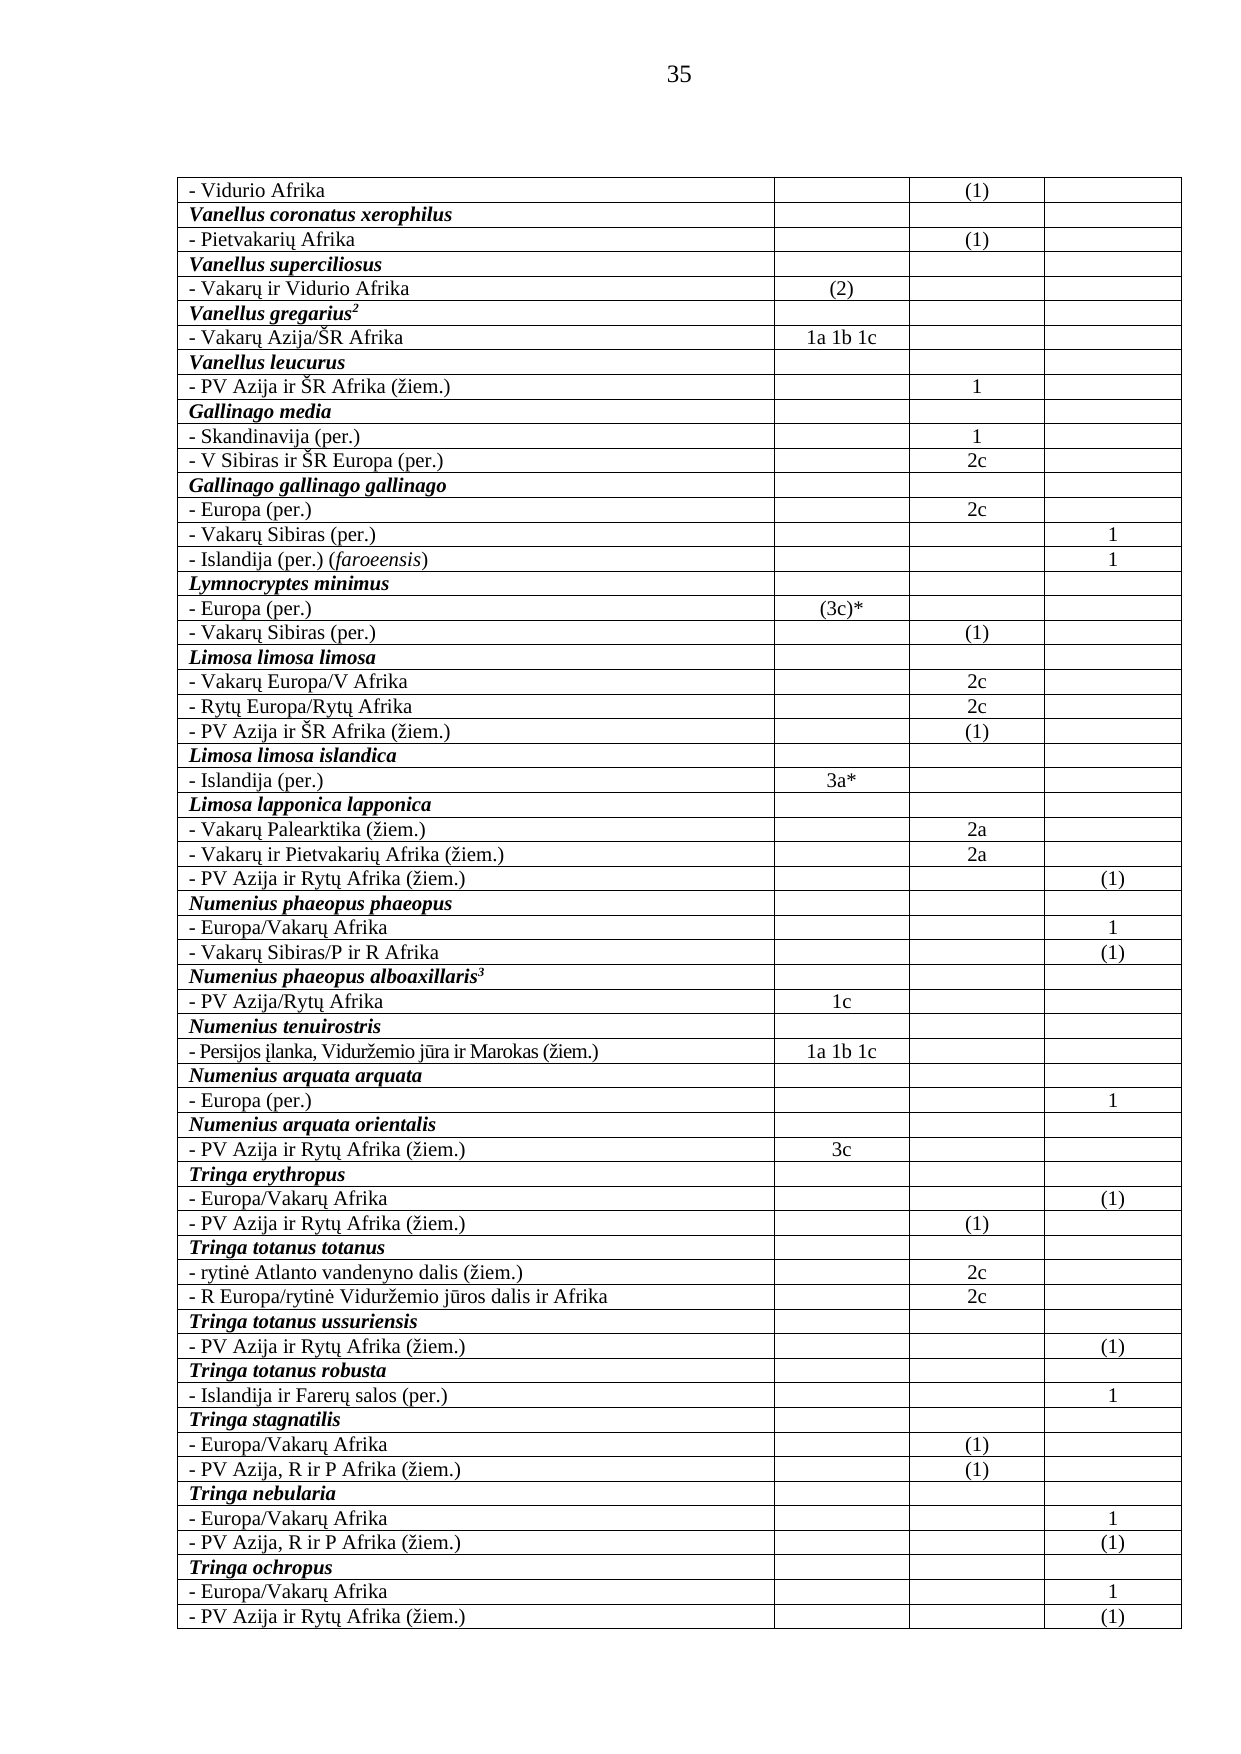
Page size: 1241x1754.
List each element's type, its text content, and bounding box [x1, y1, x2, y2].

table_cell [775, 965, 909, 988]
table_cell [910, 1236, 1044, 1259]
table_cell [1045, 572, 1181, 595]
table_cell [910, 1334, 1044, 1358]
table_cell 1 [1045, 1506, 1181, 1530]
table_cell - PV Azija, R ir P Afrika (žiem.) [178, 1531, 774, 1554]
table_cell - V Sibiras ir ŠR Europa (per.) [178, 449, 774, 472]
table_cell [775, 1211, 909, 1235]
table_cell [775, 1187, 909, 1210]
table_cell 2a [910, 842, 1044, 866]
table_cell [1045, 695, 1181, 718]
table_cell [775, 1433, 909, 1456]
table_cell [775, 1383, 909, 1407]
table_cell [1045, 842, 1181, 866]
table_cell Gallinago media [178, 400, 774, 423]
table_cell 1 [1045, 916, 1181, 939]
table_cell [1045, 350, 1181, 374]
table_cell [1045, 793, 1181, 816]
table_cell [775, 572, 909, 595]
table_cell - PV Azija ir Rytų Afrika (žiem.) [178, 867, 774, 890]
table_cell - Vakarų ir Pietvakarių Afrika (žiem.) [178, 842, 774, 866]
table_cell [1045, 1555, 1181, 1579]
table_cell [775, 449, 909, 472]
table_cell [1045, 1162, 1181, 1186]
table_cell [775, 1334, 909, 1358]
table_cell [1045, 670, 1181, 693]
table_cell - Persijos įlanka, Viduržemio jūra ir Marokas (žiem.) [178, 1039, 774, 1063]
table_cell [910, 916, 1044, 939]
table_cell 1a 1b 1c [775, 1039, 909, 1063]
table_cell Vanellus superciliosus [178, 252, 774, 276]
table_cell [910, 867, 1044, 890]
table_cell [910, 1482, 1044, 1505]
table_cell [910, 252, 1044, 276]
table_cell [910, 1383, 1044, 1407]
table_cell (1) [910, 621, 1044, 644]
table_cell - Pietvakarių Afrika [178, 228, 774, 251]
table_cell 2c [910, 695, 1044, 718]
table_cell (1) [1045, 867, 1181, 890]
table_cell [910, 473, 1044, 497]
table_cell - Vakarų Azija/ŠR Afrika [178, 326, 774, 349]
table_cell [1045, 1260, 1181, 1284]
table_cell [775, 842, 909, 866]
table_cell [1045, 1113, 1181, 1136]
table_cell [910, 1113, 1044, 1136]
table_cell Limosa limosa limosa [178, 645, 774, 669]
table_cell [1045, 375, 1181, 398]
table_cell [775, 670, 909, 693]
table_cell - Islandija ir Farerų salos (per.) [178, 1383, 774, 1407]
table_cell [1045, 1064, 1181, 1087]
table_cell [775, 793, 909, 816]
table_cell [775, 301, 909, 325]
table_cell [775, 1236, 909, 1259]
table_cell [775, 400, 909, 423]
table_cell 2a [910, 818, 1044, 841]
table_cell 1a 1b 1c [775, 326, 909, 349]
table_cell [1045, 1457, 1181, 1481]
table_cell [775, 1506, 909, 1530]
table_cell [910, 1580, 1044, 1603]
table_cell [910, 744, 1044, 767]
table_cell Tringa nebularia [178, 1482, 774, 1505]
table_cell Numenius tenuirostris [178, 1014, 774, 1038]
table_cell - Europa (per.) [178, 596, 774, 620]
table_cell [1045, 326, 1181, 349]
table_cell (1) [910, 719, 1044, 743]
table_cell - Vakarų Sibiras (per.) [178, 523, 774, 546]
table_cell [1045, 1359, 1181, 1382]
table_cell [775, 1580, 909, 1603]
table_cell [1045, 252, 1181, 276]
table_cell [1045, 768, 1181, 792]
table_cell [1045, 498, 1181, 521]
table_cell [910, 301, 1044, 325]
table_cell [910, 1408, 1044, 1431]
table_cell [910, 940, 1044, 964]
table_cell [910, 277, 1044, 300]
table_cell [1045, 596, 1181, 620]
table_cell 3c [775, 1138, 909, 1161]
table_cell 1 [1045, 547, 1181, 571]
table_cell [1045, 1310, 1181, 1333]
table_cell (1) [910, 1457, 1044, 1481]
table_cell (1) [910, 178, 1044, 202]
table_cell [910, 1138, 1044, 1161]
table_cell - PV Azija, R ir P Afrika (žiem.) [178, 1457, 774, 1481]
table_cell [775, 867, 909, 890]
table_cell [775, 1260, 909, 1284]
table_cell - Vakarų Sibiras (per.) [178, 621, 774, 644]
table_cell [775, 228, 909, 251]
table_cell Tringa erythropus [178, 1162, 774, 1186]
table_cell (1) [1045, 1605, 1181, 1628]
table_cell [910, 1359, 1044, 1382]
table_cell - Europa/Vakarų Afrika [178, 1187, 774, 1210]
table_cell (3c)* [775, 596, 909, 620]
table_cell [1045, 744, 1181, 767]
table_cell [775, 940, 909, 964]
table_cell [775, 818, 909, 841]
table_cell - Europa (per.) [178, 498, 774, 521]
table_cell - Vakarų Palearktika (žiem.) [178, 818, 774, 841]
table_cell [775, 719, 909, 743]
table_cell [775, 1408, 909, 1431]
table_cell [775, 695, 909, 718]
table_cell [910, 965, 1044, 988]
table_cell Tringa stagnatilis [178, 1408, 774, 1431]
table_cell [910, 1014, 1044, 1038]
table_cell - PV Azija ir Rytų Afrika (žiem.) [178, 1138, 774, 1161]
table_cell [1045, 645, 1181, 669]
table_cell [910, 645, 1044, 669]
table_cell 2c [910, 1285, 1044, 1308]
table_cell Numenius phaeopus phaeopus [178, 891, 774, 915]
table_cell Tringa ochropus [178, 1555, 774, 1579]
table_cell - Islandija (per.) (faroeensis) [178, 547, 774, 571]
table_cell - Skandinavija (per.) [178, 424, 774, 448]
table_cell [775, 1088, 909, 1112]
table_cell [1045, 990, 1181, 1013]
table_cell [775, 1014, 909, 1038]
table_cell [775, 498, 909, 521]
table_cell [775, 1531, 909, 1554]
table_cell [775, 1555, 909, 1579]
table_cell [1045, 1482, 1181, 1505]
table_cell - Vakarų ir Vidurio Afrika [178, 277, 774, 300]
table_cell - Vidurio Afrika [178, 178, 774, 202]
table_cell [1045, 719, 1181, 743]
table_cell [775, 621, 909, 644]
table_cell 1 [910, 375, 1044, 398]
table_cell [1045, 1211, 1181, 1235]
table_cell [1045, 965, 1181, 988]
table_cell [910, 793, 1044, 816]
table_cell [775, 252, 909, 276]
table_cell (1) [910, 228, 1044, 251]
table_cell - Europa/Vakarų Afrika [178, 1580, 774, 1603]
table_cell [910, 1162, 1044, 1186]
table_cell [1045, 1014, 1181, 1038]
table_cell Lymnocryptes minimus [178, 572, 774, 595]
table_cell [1045, 228, 1181, 251]
table_cell [1045, 621, 1181, 644]
table_cell - rytinė Atlanto vandenyno dalis (žiem.) [178, 1260, 774, 1284]
table_cell [910, 400, 1044, 423]
table_cell Numenius phaeopus alboaxillaris3 [178, 965, 774, 988]
table_cell - Europa (per.) [178, 1088, 774, 1112]
table_cell [910, 1039, 1044, 1063]
table_cell Tringa totanus robusta [178, 1359, 774, 1382]
table_cell [910, 891, 1044, 915]
table_cell - Islandija (per.) [178, 768, 774, 792]
table_cell [775, 645, 909, 669]
table_cell [775, 1113, 909, 1136]
table_cell [910, 350, 1044, 374]
table_cell [775, 523, 909, 546]
table_cell [775, 1064, 909, 1087]
table_cell - Rytų Europa/Rytų Afrika [178, 695, 774, 718]
table_cell [1045, 277, 1181, 300]
table_cell 2c [910, 670, 1044, 693]
table_cell [775, 1162, 909, 1186]
table_cell [910, 1531, 1044, 1554]
table_cell [910, 326, 1044, 349]
table_cell [910, 1064, 1044, 1087]
table_cell [775, 891, 909, 915]
table_cell - R Europa/rytinė Viduržemio jūros dalis ir Afrika [178, 1285, 774, 1308]
table_cell 3a* [775, 768, 909, 792]
table_cell [1045, 891, 1181, 915]
table_cell [1045, 1138, 1181, 1161]
table_cell - Vakarų Europa/V Afrika [178, 670, 774, 693]
table_cell [910, 1310, 1044, 1333]
table_cell [1045, 203, 1181, 226]
table_cell Limosa lapponica lapponica [178, 793, 774, 816]
table_cell [1045, 1433, 1181, 1456]
table_cell [775, 744, 909, 767]
table_cell [775, 1457, 909, 1481]
table_cell 1c [775, 990, 909, 1013]
table_cell (1) [1045, 940, 1181, 964]
table_cell [1045, 1039, 1181, 1063]
table_cell [910, 768, 1044, 792]
table_cell - PV Azija ir Rytų Afrika (žiem.) [178, 1605, 774, 1628]
table_cell [1045, 178, 1181, 202]
table_cell [910, 596, 1044, 620]
table_cell 2c [910, 498, 1044, 521]
table_cell [1045, 473, 1181, 497]
table_cell - Europa/Vakarų Afrika [178, 916, 774, 939]
table_cell [1045, 449, 1181, 472]
table_cell Limosa limosa islandica [178, 744, 774, 767]
table_cell [775, 1285, 909, 1308]
table_cell [910, 1187, 1044, 1210]
table_cell - Vakarų Sibiras/P ir R Afrika [178, 940, 774, 964]
table_cell 1 [1045, 523, 1181, 546]
table_cell [910, 523, 1044, 546]
table_cell - PV Azija ir ŠR Afrika (žiem.) [178, 719, 774, 743]
table_cell Vanellus leucurus [178, 350, 774, 374]
table_cell [910, 1605, 1044, 1628]
table_cell [1045, 818, 1181, 841]
table_cell [910, 1555, 1044, 1579]
table_cell [1045, 1285, 1181, 1308]
table_cell - Europa/Vakarų Afrika [178, 1433, 774, 1456]
table_cell Tringa totanus totanus [178, 1236, 774, 1259]
table_cell [910, 572, 1044, 595]
table_cell - Europa/Vakarų Afrika [178, 1506, 774, 1530]
table_cell Numenius arquata orientalis [178, 1113, 774, 1136]
table_cell [775, 1359, 909, 1382]
table_cell 1 [910, 424, 1044, 448]
table_cell Tringa totanus ussuriensis [178, 1310, 774, 1333]
table_cell 1 [1045, 1383, 1181, 1407]
table_cell Gallinago gallinago gallinago [178, 473, 774, 497]
table_cell (1) [910, 1211, 1044, 1235]
table_cell [775, 203, 909, 226]
table_cell (1) [1045, 1531, 1181, 1554]
table_cell (1) [1045, 1187, 1181, 1210]
table_cell [1045, 400, 1181, 423]
table_cell [775, 1310, 909, 1333]
table_cell [910, 547, 1044, 571]
table_cell [775, 473, 909, 497]
table_cell [775, 1482, 909, 1505]
table_cell [1045, 1236, 1181, 1259]
table_cell Vanellus gregarius2 [178, 301, 774, 325]
table_cell [775, 375, 909, 398]
table_cell [1045, 301, 1181, 325]
table_cell Numenius arquata arquata [178, 1064, 774, 1087]
table_cell - PV Azija ir Rytų Afrika (žiem.) [178, 1334, 774, 1358]
table_cell (1) [910, 1433, 1044, 1456]
table_cell [910, 1506, 1044, 1530]
table_cell 1 [1045, 1088, 1181, 1112]
table_cell [775, 424, 909, 448]
table_cell (1) [1045, 1334, 1181, 1358]
table_cell - PV Azija ir ŠR Afrika (žiem.) [178, 375, 774, 398]
table_cell (2) [775, 277, 909, 300]
table_cell Vanellus coronatus xerophilus [178, 203, 774, 226]
table_cell [775, 916, 909, 939]
table_cell 1 [1045, 1580, 1181, 1603]
table_cell [1045, 424, 1181, 448]
table_cell 2c [910, 449, 1044, 472]
table_cell [910, 203, 1044, 226]
table_cell [775, 547, 909, 571]
table_cell [1045, 1408, 1181, 1431]
table_cell [910, 990, 1044, 1013]
table_cell [775, 1605, 909, 1628]
table_cell [910, 1088, 1044, 1112]
table_cell 2c [910, 1260, 1044, 1284]
table_cell [775, 178, 909, 202]
table_cell [775, 350, 909, 374]
table_cell - PV Azija/Rytų Afrika [178, 990, 774, 1013]
table_cell - PV Azija ir Rytų Afrika (žiem.) [178, 1211, 774, 1235]
